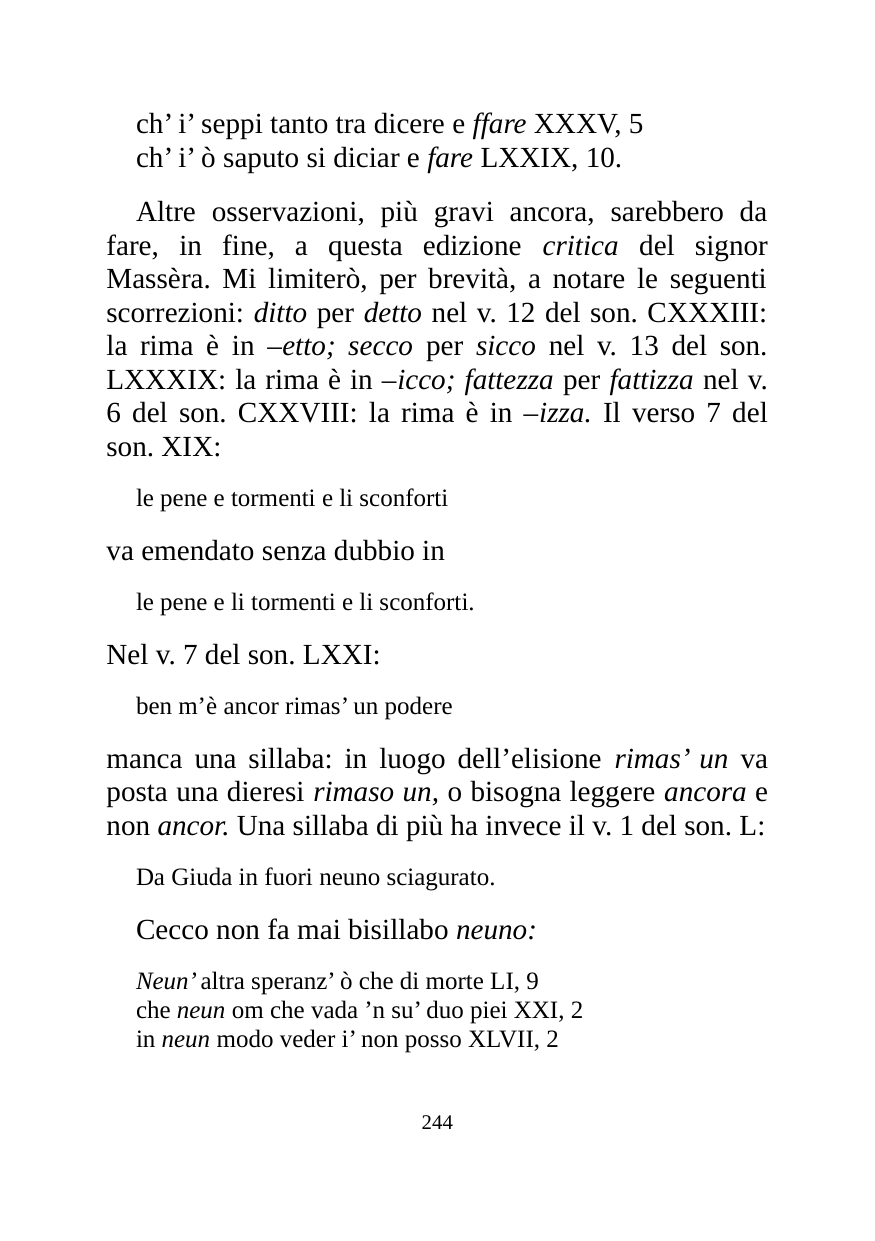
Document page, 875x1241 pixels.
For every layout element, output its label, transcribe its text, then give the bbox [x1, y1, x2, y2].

text manca una sillaba: in luogo dell’elisione rimas’ un va posta una dieresi rimaso un, o bisogna leggere ancora e non ancor. Una sillaba di più ha invece il v. 1 del son. L: [106, 741, 768, 841]
text ch’ i’ ò saputo si diciar e fare LXXIX, 10. [106, 140, 768, 173]
text Neun’ altra speranz’ ò che di morte LI, 9 [106, 966, 768, 995]
text Altre osservazioni, più gravi ancora, sarebbero da fare, in fine, a questa edizione critica del signor Massèra. Mi limiterò, per brevità, a notare le seguenti scorrezioni: ditto per detto nel v. 12 del son. CXXXIII: la rima è in –etto; secco per sicco nel v. 13 del son. LXXXIX: la rima è in –icco; fattezza per fattizza nel v. 6 del son. CXXVIII: la rima è in –izza. Il verso 7 del son. XIX: [106, 194, 768, 462]
text le pene e li tormenti e li sconforti. [106, 587, 768, 616]
text Nel v. 7 del son. LXXI: [106, 637, 768, 670]
text che neun om che vada ’n su’ duo piei XXI, 2 [106, 995, 768, 1024]
text ben m’è ancor rimas’ un podere [106, 691, 768, 720]
text va emendato senza dubbio in [106, 533, 768, 566]
text Cecco non fa mai bisillabo neuno: [106, 912, 768, 945]
text in neun modo veder i’ non posso XLVII, 2 [106, 1024, 768, 1052]
text Da Giuda in fuori neuno sciagurato. [106, 862, 768, 891]
text le pene e tormenti e li sconforti [106, 483, 768, 512]
text ch’ i’ seppi tanto tra dicere e ffare XXXV, 5 [106, 106, 768, 140]
